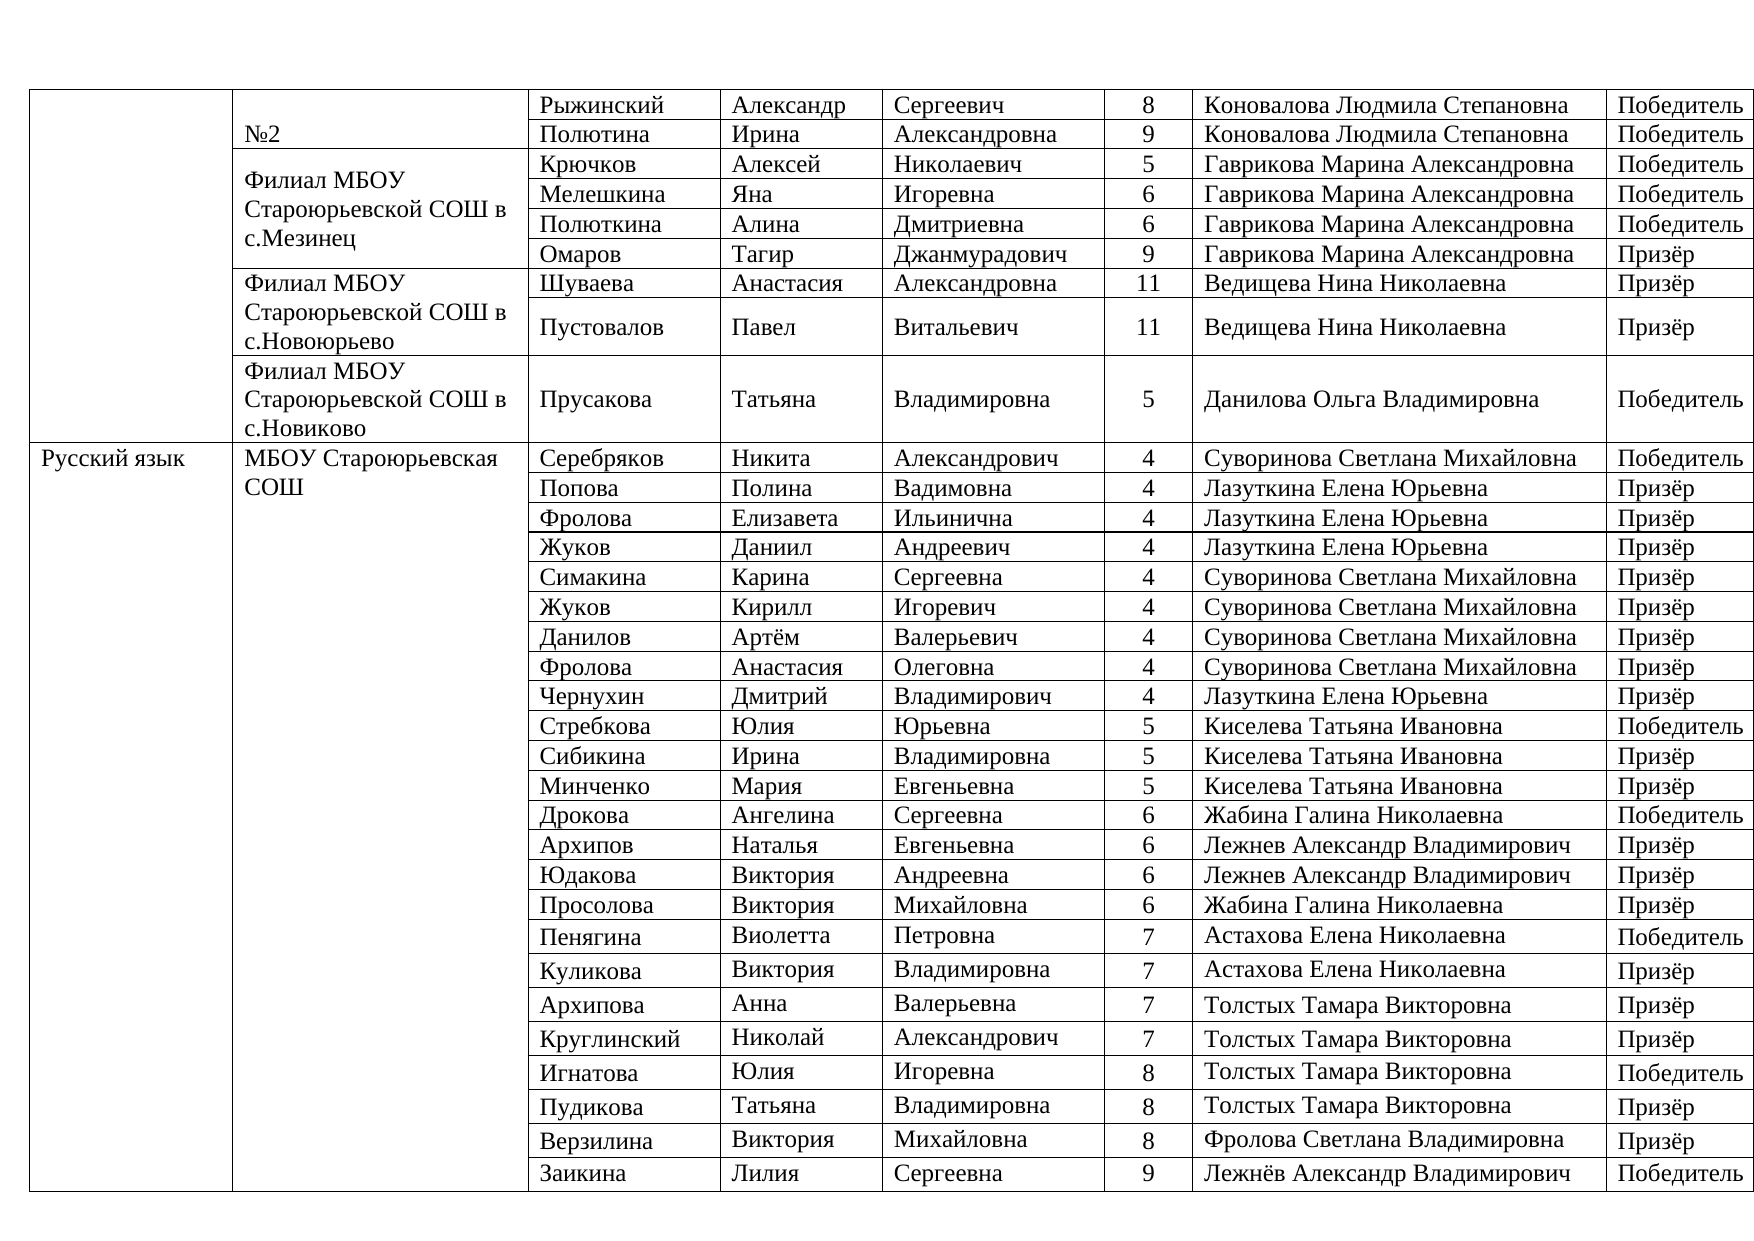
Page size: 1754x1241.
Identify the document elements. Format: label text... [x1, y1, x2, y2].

table_cell 7 [1105, 920, 1192, 953]
table_cell Михайловна [883, 890, 1104, 919]
table_cell Яна [721, 179, 882, 208]
table_cell Полюткина [529, 209, 720, 238]
table_cell Призёр [1607, 890, 1753, 919]
table_cell Валерьевич [883, 622, 1104, 651]
table_cell Александровна [883, 269, 1104, 297]
table_cell Виктория [721, 1124, 882, 1157]
table_cell 4 [1105, 681, 1192, 710]
table_cell Призёр [1607, 954, 1753, 987]
table_cell Суворинова Светлана Михайловна [1193, 592, 1606, 621]
table_cell Серебряков [529, 443, 720, 472]
table_cell Сергеевна [883, 801, 1104, 829]
table_cell Полютина [529, 120, 720, 148]
table_cell Призёр [1607, 269, 1753, 297]
table_cell Александрович [883, 1022, 1104, 1055]
table_cell 6 [1105, 209, 1192, 238]
table_cell Жабина Галина Николаевна [1193, 890, 1606, 919]
table_cell Призёр [1607, 298, 1753, 355]
table_cell Ирина [721, 741, 882, 770]
table_cell 4 [1105, 503, 1192, 531]
table_cell Артём [721, 622, 882, 651]
table_cell Победитель [1607, 356, 1753, 442]
table_cell Алексей [721, 149, 882, 178]
table_cell Фролова [529, 652, 720, 680]
table_cell Лежнёв Александр Владимирович [1193, 1158, 1606, 1191]
table_cell Павел [721, 298, 882, 355]
table_cell Татьяна [721, 1090, 882, 1123]
table_cell 6 [1105, 179, 1192, 208]
table_cell Призёр [1607, 771, 1753, 799]
table_cell Игнатова [529, 1056, 720, 1089]
table_cell Ангелина [721, 801, 882, 829]
table_cell Победитель [1607, 920, 1753, 953]
table_cell Астахова Елена Николаевна [1193, 954, 1606, 987]
table_cell Владимировна [883, 954, 1104, 987]
table_cell Победитель [1607, 179, 1753, 208]
table_cell Филиал МБОУ Староюрьевской СОШ в с.Новоюрьево [233, 269, 528, 355]
table_cell Николаевич [883, 149, 1104, 178]
table_cell Омаров [529, 239, 720, 267]
table_cell Прусакова [529, 356, 720, 442]
table_cell Жуков [529, 533, 720, 561]
table_cell Коновалова Людмила Степановна [1193, 90, 1606, 118]
table_cell Шуваева [529, 269, 720, 297]
table_cell Архипова [529, 988, 720, 1021]
table_cell Победитель [1607, 1056, 1753, 1089]
table_cell Победитель [1607, 711, 1753, 740]
table_cell 6 [1105, 860, 1192, 889]
table_cell Русский язык [30, 443, 232, 1191]
table_cell 8 [1105, 90, 1192, 118]
table_cell Никита [721, 443, 882, 472]
table_cell Круглинский [529, 1022, 720, 1055]
table_cell 7 [1105, 954, 1192, 987]
table_cell Симакина [529, 562, 720, 591]
table_cell Джанмурадович [883, 239, 1104, 267]
table_cell Рыжинский [529, 90, 720, 118]
table_cell 9 [1105, 239, 1192, 267]
table_cell Карина [721, 562, 882, 591]
table_cell Владимировна [883, 1090, 1104, 1123]
table_cell Игоревна [883, 179, 1104, 208]
table_cell Виктория [721, 890, 882, 919]
table_cell 9 [1105, 1158, 1192, 1191]
table_cell Астахова Елена Николаевна [1193, 920, 1606, 953]
table_cell Призёр [1607, 988, 1753, 1021]
table_cell Победитель [1607, 801, 1753, 829]
table_cell 4 [1105, 592, 1192, 621]
table_cell Владимирович [883, 681, 1104, 710]
table_cell Ирина [721, 120, 882, 148]
table_cell Олеговна [883, 652, 1104, 680]
table_cell Даниил [721, 533, 882, 561]
table_cell Андреевна [883, 860, 1104, 889]
table_cell Александр [721, 90, 882, 118]
table_cell Фролова [529, 503, 720, 531]
table_cell Призёр [1607, 562, 1753, 591]
table_cell Призёр [1607, 1090, 1753, 1123]
table_cell 4 [1105, 443, 1192, 472]
table_cell 7 [1105, 1022, 1192, 1055]
table_cell Ведищева Нина Николаевна [1193, 269, 1606, 297]
table_cell Анастасия [721, 269, 882, 297]
table_cell Гаврикова Марина Александровна [1193, 149, 1606, 178]
table_cell 5 [1105, 771, 1192, 799]
table_cell 6 [1105, 890, 1192, 919]
table_cell Дмитриевна [883, 209, 1104, 238]
table_cell Победитель [1607, 1158, 1753, 1191]
table_cell Коновалова Людмила Степановна [1193, 120, 1606, 148]
table_cell 5 [1105, 356, 1192, 442]
table_cell МБОУ Староюрьевская СОШ [233, 443, 528, 1191]
table_cell Суворинова Светлана Михайловна [1193, 562, 1606, 591]
table_cell Данилов [529, 622, 720, 651]
table_cell 11 [1105, 269, 1192, 297]
table_cell 7 [1105, 988, 1192, 1021]
table_cell Чернухин [529, 681, 720, 710]
table_cell Призёр [1607, 473, 1753, 502]
table_cell Суворинова Светлана Михайловна [1193, 652, 1606, 680]
table_cell Киселева Татьяна Ивановна [1193, 741, 1606, 770]
table_cell Верзилина [529, 1124, 720, 1157]
table_cell Анастасия [721, 652, 882, 680]
table_cell Победитель [1607, 90, 1753, 118]
table_cell Жабина Галина Николаевна [1193, 801, 1606, 829]
table_cell Лазуткина Елена Юрьевна [1193, 681, 1606, 710]
table_cell Виктория [721, 954, 882, 987]
table_cell Александрович [883, 443, 1104, 472]
table_cell Наталья [721, 830, 882, 859]
table_cell Победитель [1607, 209, 1753, 238]
table_cell Призёр [1607, 741, 1753, 770]
table_cell 8 [1105, 1056, 1192, 1089]
table_cell [30, 90, 232, 442]
table_cell 4 [1105, 562, 1192, 591]
table_cell Ильинична [883, 503, 1104, 531]
table_cell Призёр [1607, 533, 1753, 561]
table_cell Гаврикова Марина Александровна [1193, 179, 1606, 208]
table_cell Сергеевна [883, 1158, 1104, 1191]
table_cell Лилия [721, 1158, 882, 1191]
table_cell 4 [1105, 473, 1192, 502]
table_cell 4 [1105, 652, 1192, 680]
table_cell Призёр [1607, 1022, 1753, 1055]
table_cell Юлия [721, 711, 882, 740]
table_cell Призёр [1607, 239, 1753, 267]
table_cell Полина [721, 473, 882, 502]
table_cell Пудикова [529, 1090, 720, 1123]
table_cell Крючков [529, 149, 720, 178]
table_cell Попова [529, 473, 720, 502]
table_cell Филиал МБОУ Староюрьевской СОШ в с.Новиково [233, 356, 528, 442]
table_cell Филиал МБОУ Староюрьевской СОШ в с.Мезинец [233, 149, 528, 267]
table_cell Дмитрий [721, 681, 882, 710]
table_cell Победитель [1607, 120, 1753, 148]
table_cell Лазуткина Елена Юрьевна [1193, 503, 1606, 531]
table_cell Стребкова [529, 711, 720, 740]
table_cell Витальевич [883, 298, 1104, 355]
table_cell Мелешкина [529, 179, 720, 208]
table_cell Сергеевна [883, 562, 1104, 591]
table_cell Юрьевна [883, 711, 1104, 740]
table_cell Призёр [1607, 592, 1753, 621]
table_cell Гаврикова Марина Александровна [1193, 239, 1606, 267]
table_cell Валерьевна [883, 988, 1104, 1021]
table_cell Лазуткина Елена Юрьевна [1193, 473, 1606, 502]
table_cell 6 [1105, 830, 1192, 859]
table_cell 8 [1105, 1090, 1192, 1123]
table_cell Владимировна [883, 356, 1104, 442]
table_cell Игоревна [883, 1056, 1104, 1089]
table_cell Тагир [721, 239, 882, 267]
table_cell Кирилл [721, 592, 882, 621]
table_cell Призёр [1607, 860, 1753, 889]
table_cell 5 [1105, 149, 1192, 178]
table_cell Киселева Татьяна Ивановна [1193, 771, 1606, 799]
table_cell Толстых Тамара Викторовна [1193, 988, 1606, 1021]
table_cell Ведищева Нина Николаевна [1193, 298, 1606, 355]
table_cell Игоревич [883, 592, 1104, 621]
table_cell Гаврикова Марина Александровна [1193, 209, 1606, 238]
table_cell 8 [1105, 1124, 1192, 1157]
table_cell Пустовалов [529, 298, 720, 355]
table_cell Призёр [1607, 830, 1753, 859]
table_cell Михайловна [883, 1124, 1104, 1157]
table_cell 9 [1105, 120, 1192, 148]
table_cell Лазуткина Елена Юрьевна [1193, 533, 1606, 561]
table_cell Заикина [529, 1158, 720, 1191]
table_cell Александровна [883, 120, 1104, 148]
table_cell Лежнев Александр Владимирович [1193, 830, 1606, 859]
table_cell 6 [1105, 801, 1192, 829]
table_cell Алина [721, 209, 882, 238]
table_cell Юлия [721, 1056, 882, 1089]
table_cell Елизавета [721, 503, 882, 531]
table_cell Толстых Тамара Викторовна [1193, 1022, 1606, 1055]
table_cell Владимировна [883, 741, 1104, 770]
table_cell Сибикина [529, 741, 720, 770]
table_cell Толстых Тамара Викторовна [1193, 1090, 1606, 1123]
table_cell 5 [1105, 741, 1192, 770]
table_cell Призёр [1607, 622, 1753, 651]
table_cell Анна [721, 988, 882, 1021]
table_cell Просолова [529, 890, 720, 919]
table_cell Мария [721, 771, 882, 799]
table_cell Призёр [1607, 652, 1753, 680]
table_cell Дрокова [529, 801, 720, 829]
table_cell Суворинова Светлана Михайловна [1193, 443, 1606, 472]
table_cell 11 [1105, 298, 1192, 355]
table_cell 4 [1105, 533, 1192, 561]
table_cell Юдакова [529, 860, 720, 889]
table_cell Пенягина [529, 920, 720, 953]
table_cell Суворинова Светлана Михайловна [1193, 622, 1606, 651]
table_cell Архипов [529, 830, 720, 859]
table_cell 4 [1105, 622, 1192, 651]
table_cell Минченко [529, 771, 720, 799]
table_cell Фролова Светлана Владимировна [1193, 1124, 1606, 1157]
table_cell Евгеньевна [883, 830, 1104, 859]
table_cell 5 [1105, 711, 1192, 740]
table_cell Призёр [1607, 503, 1753, 531]
table_cell Вадимовна [883, 473, 1104, 502]
table_cell Жуков [529, 592, 720, 621]
table_cell Киселева Татьяна Ивановна [1193, 711, 1606, 740]
table_cell Виолетта [721, 920, 882, 953]
table_cell Победитель [1607, 149, 1753, 178]
table_cell Виктория [721, 860, 882, 889]
table_cell Призёр [1607, 1124, 1753, 1157]
table_cell Николай [721, 1022, 882, 1055]
table_cell Данилова Ольга Владимировна [1193, 356, 1606, 442]
table_cell Татьяна [721, 356, 882, 442]
table_cell Петровна [883, 920, 1104, 953]
table_cell Сергеевич [883, 90, 1104, 118]
table_cell Лежнев Александр Владимирович [1193, 860, 1606, 889]
table_cell Победитель [1607, 443, 1753, 472]
table_cell Толстых Тамара Викторовна [1193, 1056, 1606, 1089]
table_cell Евгеньевна [883, 771, 1104, 799]
table_cell №2 [233, 90, 528, 148]
table_cell Андреевич [883, 533, 1104, 561]
table_cell Призёр [1607, 681, 1753, 710]
table_cell Куликова [529, 954, 720, 987]
